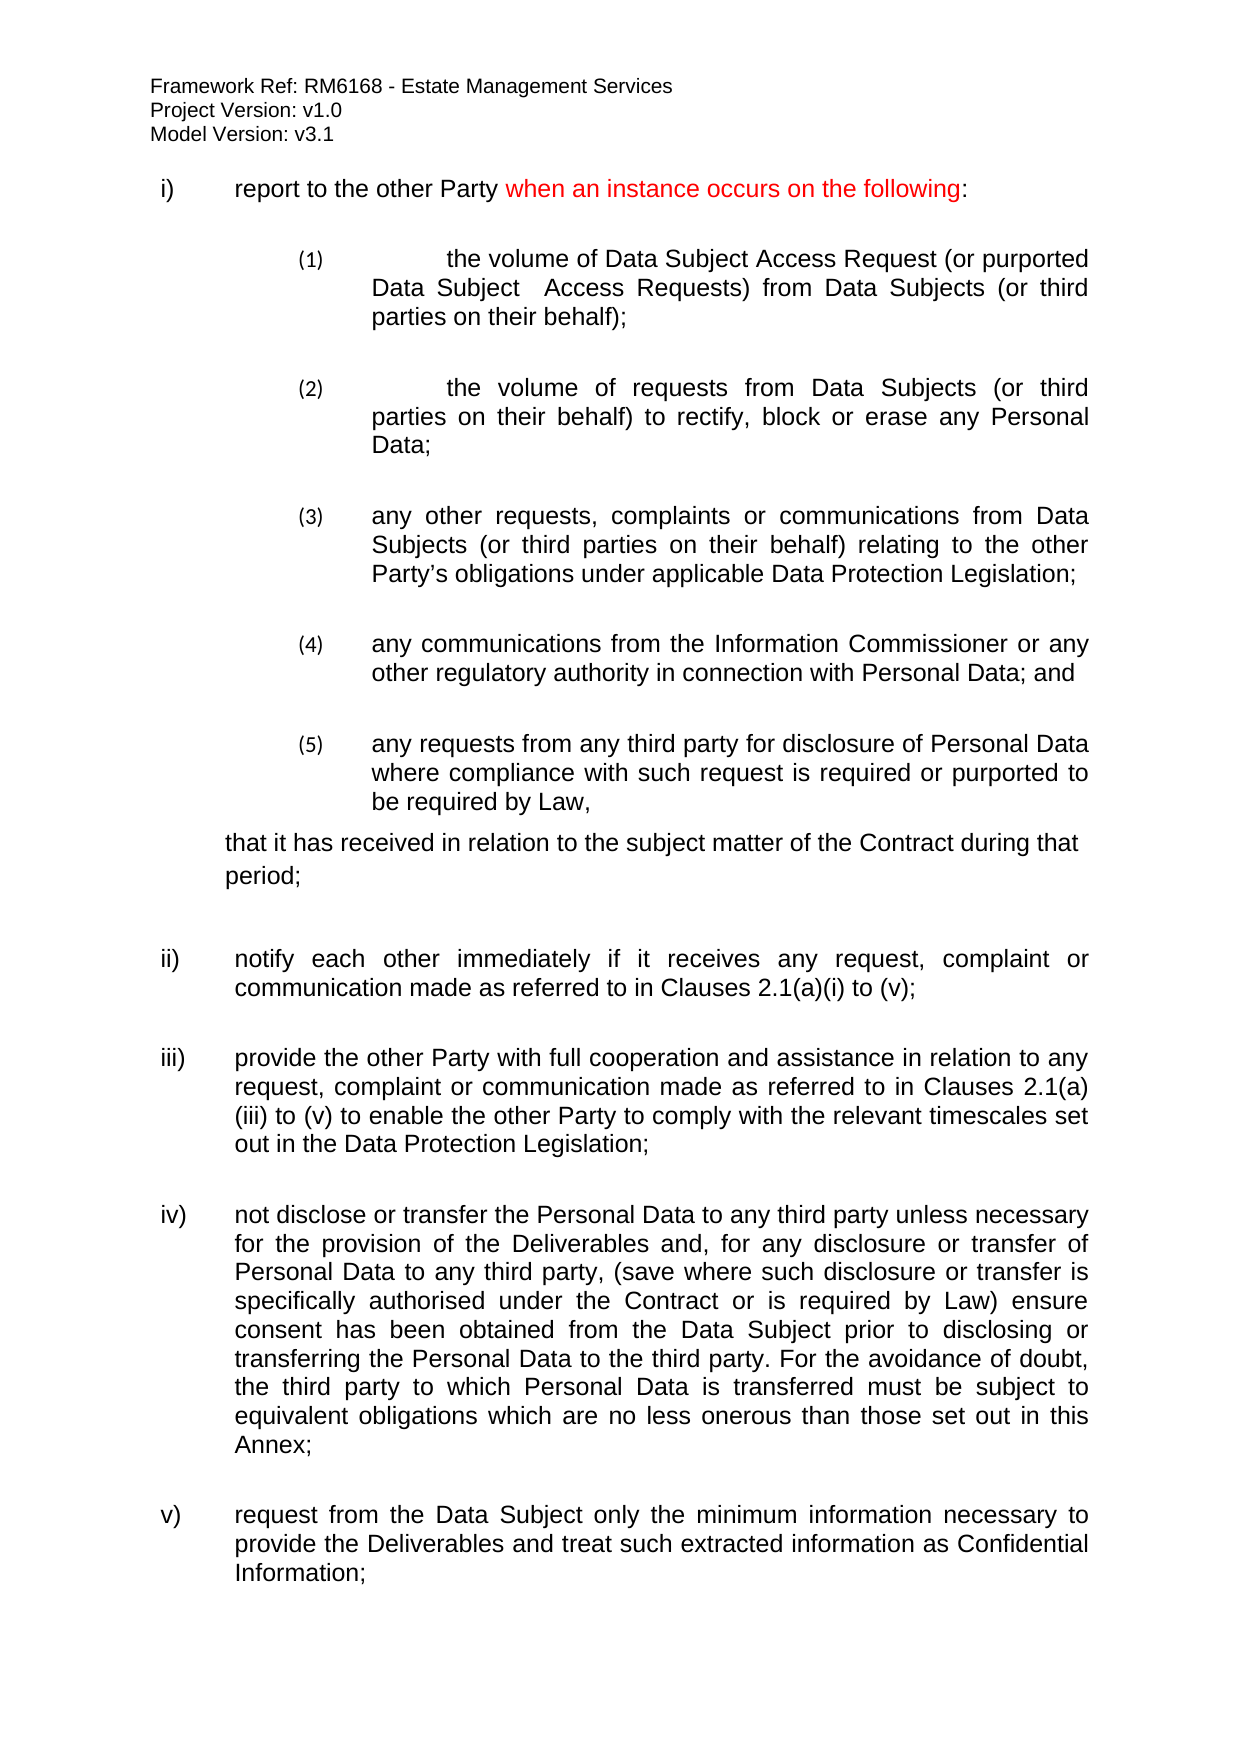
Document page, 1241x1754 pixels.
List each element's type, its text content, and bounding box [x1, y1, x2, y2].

list any requests from any third party for disclosure of Personal Data where compliance with such request is required or purported to be required by Law, [298, 729, 1090, 815]
list the volume of Data Subject Access Request (or purported Data Subject Access Requests) from Data Subjects (or third parties on their behalf); [298, 244, 1090, 331]
list the volume of requests from Data Subjects (or third parties on their behalf) to rectify, block or erase any Personal Data; [298, 372, 1090, 459]
list request from the Data Subject only the minimum information necessary to provide the Deliverables and treat such extracted information as Confidential Information; [160, 1500, 1090, 1586]
list any other requests, complaints or communications from Data Subjects (or third parties on their behalf) relating to the other Party’s obligations under applicable Data Protection Legislation; [298, 501, 1090, 587]
list not disclose or transfer the Personal Data to any third party unless necessary for the provision of the Deliverables and, for any disclosure or transfer of Personal Data to any third party, (save where such disclosure or transfer is specifically authorised under the Contract or is required by Law) ensure consent has been obtained from the Data Subject prior to disclosing or transferring the Personal Data to the third party. For the avoidance of doubt, the third party to which Personal Data is transferred must be subject to equivalent obligations which are no less onerous than those set out in this Annex; [160, 1200, 1090, 1458]
list provide the other Party with full cooperation and assistance in relation to any request, complaint or communication made as referred to in Clauses 2.1(a)(iii) to (v) to enable the other Party to comply with the relevant timescales set out in the Data Protection Legislation; [160, 1043, 1090, 1158]
list report to the other Party when an instance occurs on the following: [160, 174, 1090, 202]
text that it has received in relation to the subject matter of the Contract during that period; [225, 828, 1090, 890]
list notify each other immediately if it receives any request, complaint or communication made as referred to in Clauses 2.1(a)(i) to (v); [160, 944, 1090, 1001]
list any communications from the Information Commissioner or any other regulatory authority in connection with Personal Data; and [298, 629, 1090, 687]
